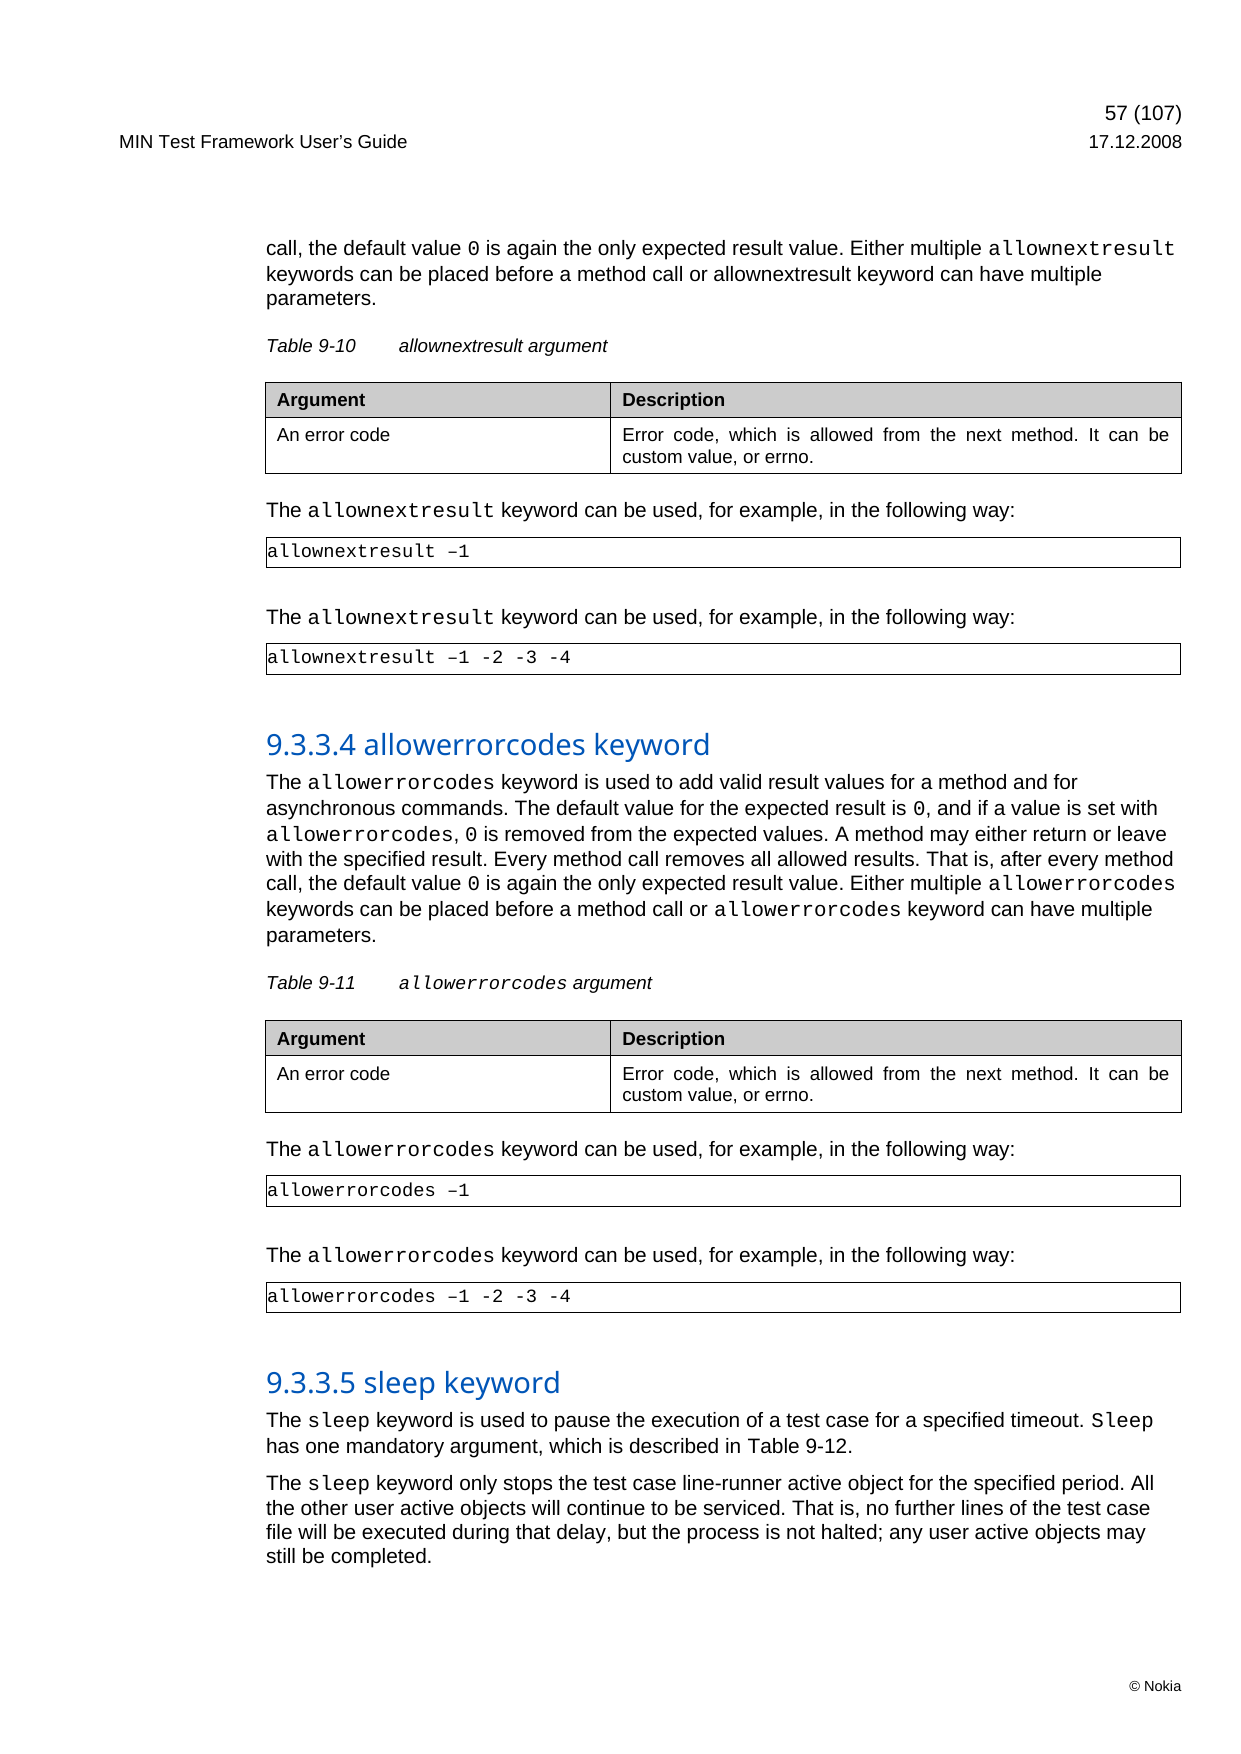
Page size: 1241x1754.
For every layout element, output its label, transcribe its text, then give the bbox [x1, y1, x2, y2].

table_cell An error code [266, 418, 610, 473]
table_cell Error code, which is allowed from the next method. It can be custom value, or errno. [611, 1056, 1181, 1112]
table_header Argument [266, 383, 610, 417]
text allownextresult –1 [267, 538, 1180, 567]
text The allownextresult keyword can be used, for example, in the following way: [266, 498, 1181, 524]
table_header Description [611, 383, 1181, 417]
table_cell Error code, which is allowed from the next method. It can be custom value, or errno. [611, 418, 1181, 473]
text The allowerrorcodes keyword is used to add valid result values for a method and for asynchronous commands. The default value for the expected result is 0, and if a value is set with allowerrorcodes, 0 is removed from the expected values. A method may either return or leave with the specified result. Every method call removes all allowed results. That is, after every method call, the default value 0 is again the only expected result value. Either multiple allowerrorcodes keywords can be placed before a method call or allowerrorcodes keyword can have multiple parameters. [266, 770, 1181, 947]
text call, the default value 0 is again the only expected result value. Either multiple allownextresult keywords can be placed before a method call or allownextresult keyword can have multiple parameters. [266, 236, 1181, 310]
subtitle allowerrorcodes keyword [266, 724, 1181, 763]
text The allowerrorcodes keyword can be used, for example, in the following way: [266, 1137, 1181, 1163]
text allownextresult –1 -2 -3 -4 [267, 644, 1180, 674]
table_header Description [611, 1021, 1181, 1055]
table_cell An error code [266, 1056, 610, 1112]
text The allowerrorcodes keyword can be used, for example, in the following way: [266, 1243, 1181, 1269]
text The sleep keyword only stops the test case line-runner active object for the specified period. All the other user active objects will continue to be serviced. That is, no further lines of the test case file will be executed during that delay, but the process is not halted; any user active objects may still be completed. [266, 1470, 1181, 1568]
subtitle sleep keyword [266, 1362, 1181, 1402]
text allowerrorcodes –1 -2 -3 -4 [267, 1283, 1180, 1312]
text The sleep keyword is used to pause the execution of a test case for a specified timeout. Sleep has one mandatory argument, which is described in Table 9-12. [266, 1408, 1181, 1458]
text The allownextresult keyword can be used, for example, in the following way: [266, 605, 1181, 631]
text allowerrorcodes –1 [267, 1176, 1180, 1206]
text Table 9-11 allowerrorcodes argument [266, 972, 1181, 995]
table_header Argument [266, 1021, 610, 1055]
text Table 9-10 allownextresult argument [266, 335, 1181, 357]
